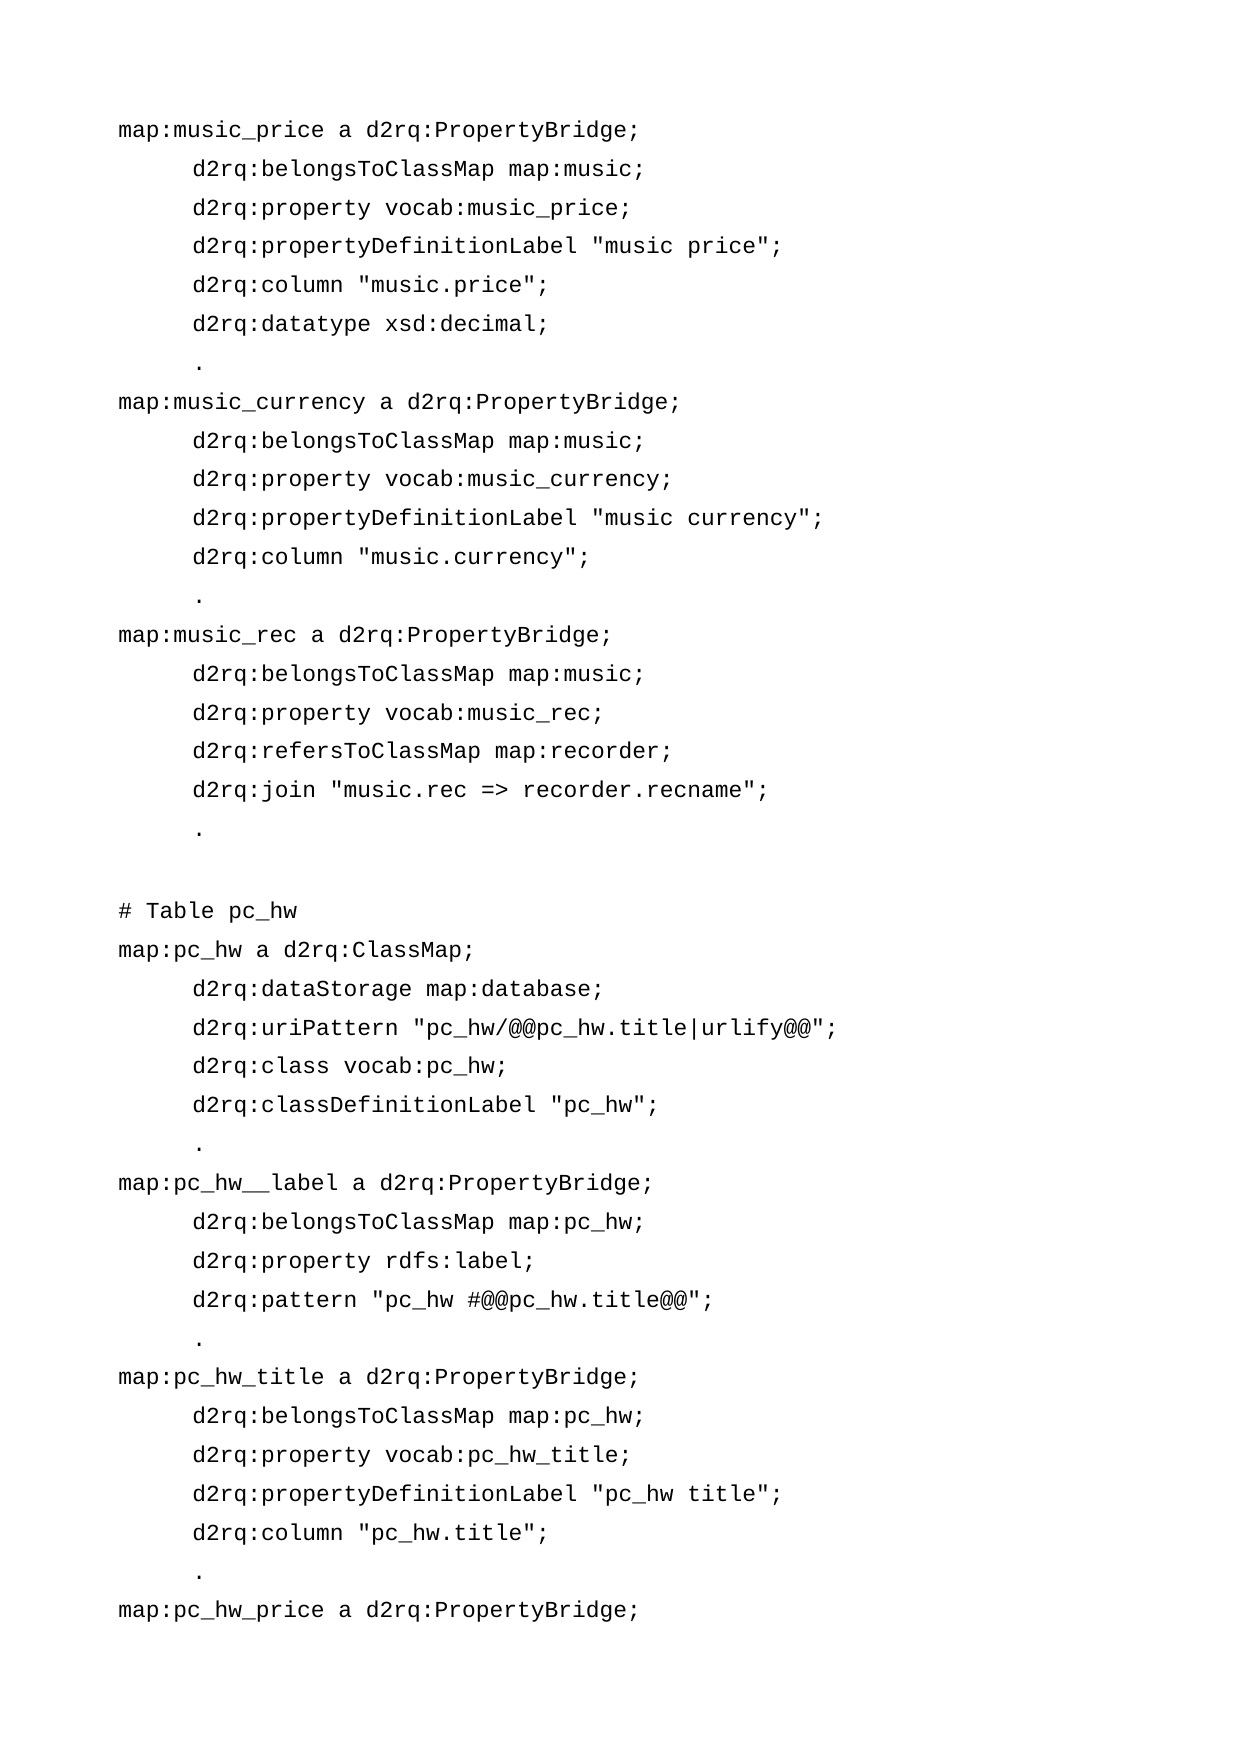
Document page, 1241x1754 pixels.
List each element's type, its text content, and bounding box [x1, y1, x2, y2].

text d2rq:belongsToClassMap map:music; [118, 429, 1122, 455]
text d2rq:propertyDefinitionLabel "music price"; [118, 235, 1122, 261]
text # Table pc_hw [118, 899, 1122, 925]
text d2rq:class vocab:pc_hw; [118, 1055, 1122, 1081]
text d2rq:property rdfs:label; [118, 1249, 1122, 1275]
text d2rq:property vocab:music_price; [118, 196, 1122, 222]
text d2rq:belongsToClassMap map:music; [118, 662, 1122, 688]
text d2rq:belongsToClassMap map:music; [118, 157, 1122, 183]
text . [118, 584, 1122, 610]
text d2rq:belongsToClassMap map:pc_hw; [118, 1210, 1122, 1236]
text d2rq:datatype xsd:decimal; [118, 312, 1122, 338]
text d2rq:propertyDefinitionLabel "music currency"; [118, 507, 1122, 533]
text map:pc_hw__label a d2rq:PropertyBridge; [118, 1171, 1122, 1197]
text d2rq:classDefinitionLabel "pc_hw"; [118, 1094, 1122, 1120]
text . [118, 817, 1122, 843]
text . [118, 1560, 1122, 1586]
text . [118, 1133, 1122, 1158]
text map:music_currency a d2rq:PropertyBridge; [118, 390, 1122, 416]
text d2rq:join "music.rec => recorder.recname"; [118, 779, 1122, 804]
text d2rq:column "pc_hw.title"; [118, 1521, 1122, 1547]
text d2rq:belongsToClassMap map:pc_hw; [118, 1404, 1122, 1431]
text d2rq:pattern "pc_hw #@@pc_hw.title@@"; [118, 1288, 1122, 1314]
text d2rq:property vocab:music_currency; [118, 468, 1122, 494]
text d2rq:uriPattern "pc_hw/@@pc_hw.title|urlify@@"; [118, 1016, 1122, 1042]
text d2rq:column "music.currency"; [118, 546, 1122, 571]
text map:music_price a d2rq:PropertyBridge; [118, 118, 1122, 144]
text map:pc_hw_title a d2rq:PropertyBridge; [118, 1366, 1122, 1392]
text d2rq:refersToClassMap map:recorder; [118, 740, 1122, 766]
text . [118, 351, 1122, 377]
text map:pc_hw a d2rq:ClassMap; [118, 938, 1122, 964]
text . [118, 1327, 1122, 1353]
text d2rq:dataStorage map:database; [118, 977, 1122, 1003]
text d2rq:propertyDefinitionLabel "pc_hw title"; [118, 1482, 1122, 1508]
text d2rq:property vocab:pc_hw_title; [118, 1443, 1122, 1469]
text d2rq:column "music.price"; [118, 273, 1122, 299]
text map:pc_hw_price a d2rq:PropertyBridge; [118, 1599, 1122, 1625]
text d2rq:property vocab:music_rec; [118, 701, 1122, 727]
text map:music_rec a d2rq:PropertyBridge; [118, 623, 1122, 649]
